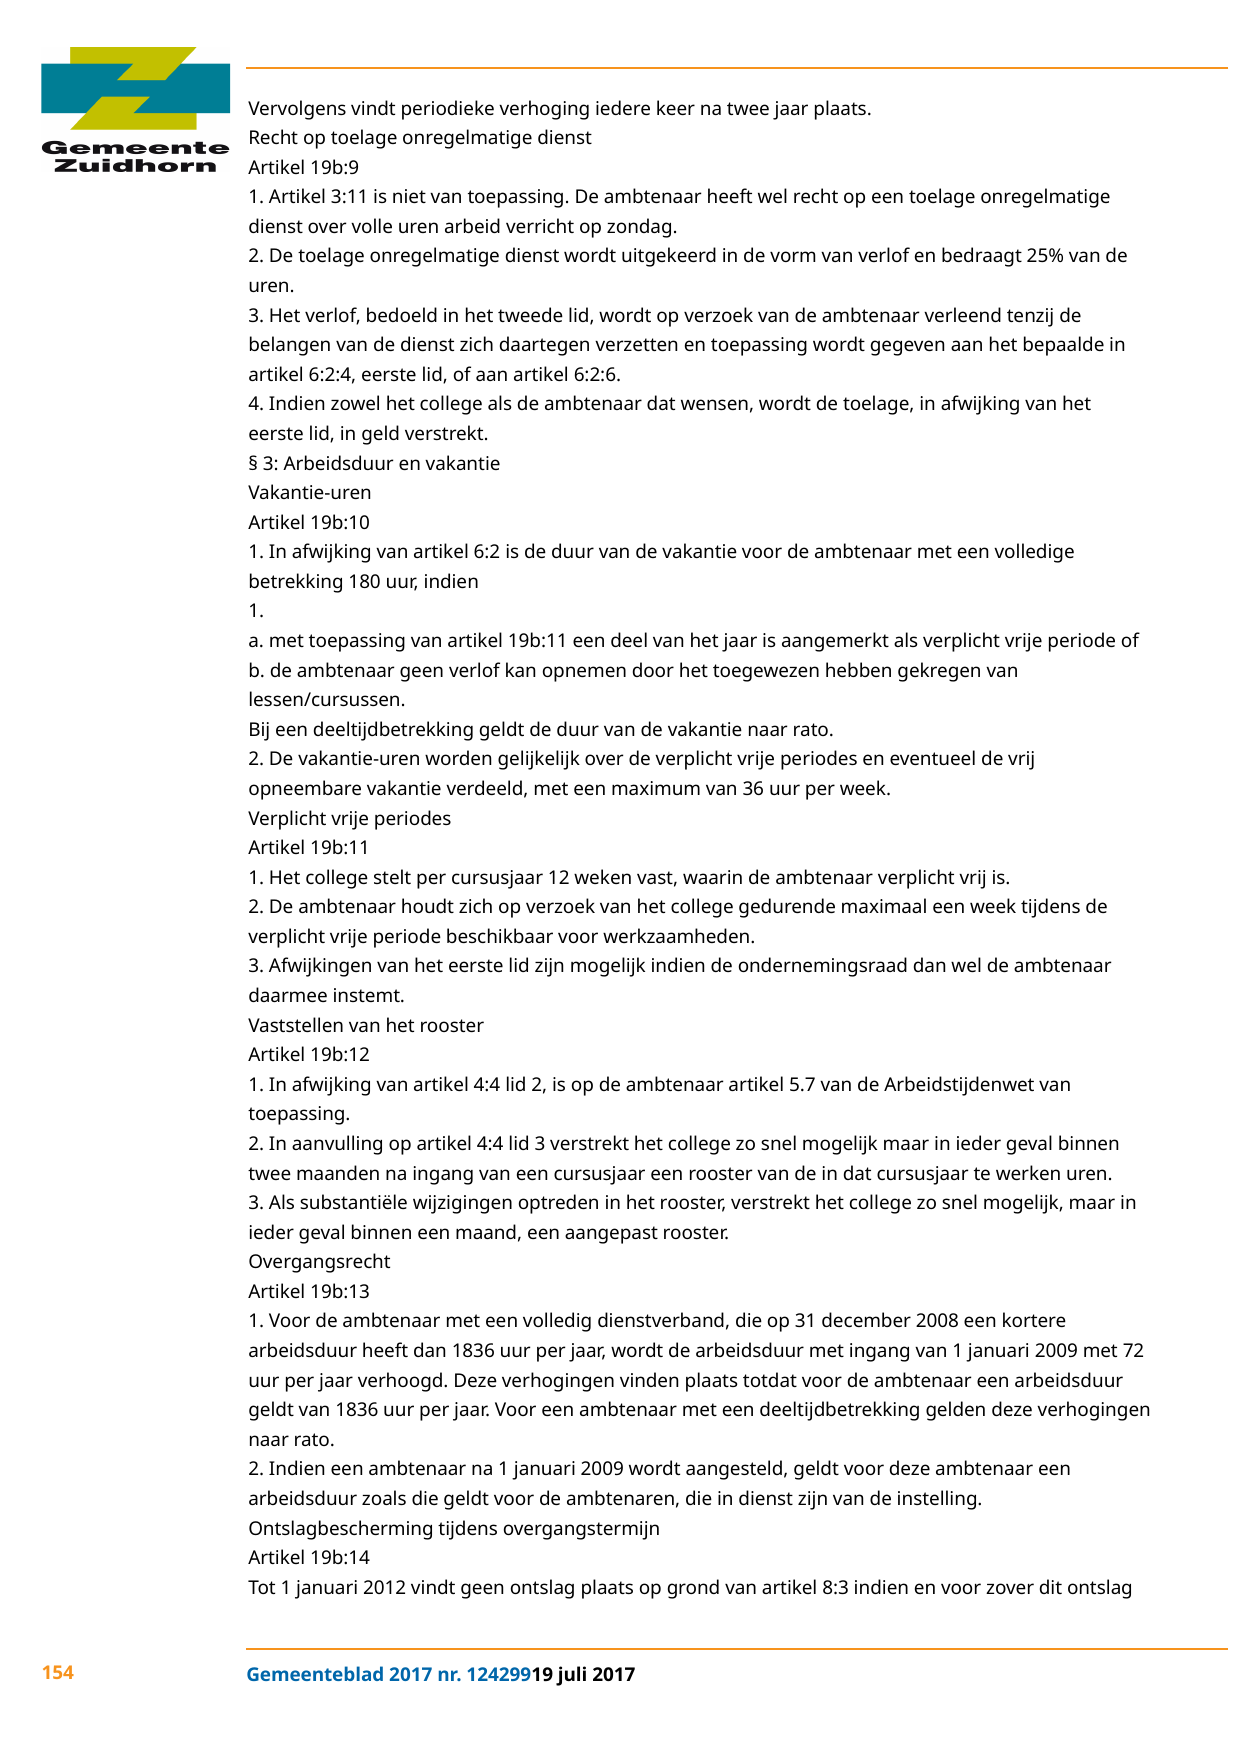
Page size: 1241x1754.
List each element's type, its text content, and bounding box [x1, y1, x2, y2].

text Artikel 19b:13 [248, 1278, 1152, 1304]
text 4. Indien zowel het college als de ambtenaar dat wensen, wordt de toelage, in afwijking van het eerste lid, in geld verstrekt. [248, 391, 1152, 446]
text Verplicht vrije periodes [248, 805, 1152, 831]
text Artikel 19b:12 [248, 1041, 1152, 1067]
text Artikel 19b:10 [248, 509, 1152, 535]
text 2. De toelage onregelmatige dienst wordt uitgekeerd in de vorm van verlof en bedraagt 25% van de uren. [248, 243, 1152, 298]
text 1. [248, 598, 1152, 623]
text a. met toepassing van artikel 19b:11 een deel van het jaar is aangemerkt als verplicht vrije periode of [248, 627, 1152, 653]
text 2. De ambtenaar houdt zich op verzoek van het college gedurende maximaal een week tijdens de verplicht vrije periode beschikbaar voor werkzaamheden. [248, 893, 1152, 949]
text 2. In aanvulling op artikel 4:4 lid 3 verstrekt het college zo snel mogelijk maar in ieder geval binnen twee maanden na ingang van een cursusjaar een rooster van de in dat cursusjaar te werken uren. [248, 1130, 1152, 1186]
text Recht op toelage onregelmatige dienst [248, 124, 1152, 150]
text 1. In afwijking van artikel 6:2 is de duur van de vakantie voor de ambtenaar met een volledige betrekking 180 uur, indien [248, 538, 1152, 594]
text 3. Afwijkingen van het eerste lid zijn mogelijk indien de ondernemingsraad dan wel de ambtenaar daarmee instemt. [248, 953, 1152, 1008]
picture [41, 47, 231, 172]
text Overgangsrecht [248, 1248, 1152, 1274]
text Vakantie-uren [248, 479, 1152, 505]
text § 3: Arbeidsduur en vakantie [248, 450, 1152, 476]
text Artikel 19b:14 [248, 1544, 1152, 1570]
text 1. Artikel 3:11 is niet van toepassing. De ambtenaar heeft wel recht op een toelage onregelmatige dienst over volle uren arbeid verricht op zondag. [248, 183, 1152, 239]
text Tot 1 januari 2012 vindt geen ontslag plaats op grond van artikel 8:3 indien en voor zover dit ontslag [248, 1574, 1152, 1600]
text 1. In afwijking van artikel 4:4 lid 2, is op de ambtenaar artikel 5.7 van de Arbeidstijdenwet van toepassing. [248, 1071, 1152, 1126]
text Ontslagbescherming tijdens overgangstermijn [248, 1515, 1152, 1541]
text Bij een deeltijdbetrekking geldt de duur van de vakantie naar rato. [248, 716, 1152, 742]
text 3. Het verlof, bedoeld in het tweede lid, wordt op verzoek van de ambtenaar verleend tenzij de belangen van de dienst zich daartegen verzetten en toepassing wordt gegeven aan het bepaalde in artikel 6:2:4, eerste lid, of aan artikel 6:2:6. [248, 302, 1152, 387]
text b. de ambtenaar geen verlof kan opnemen door het toegewezen hebben gekregen van lessen/cursussen. [248, 657, 1152, 712]
text Artikel 19b:9 [248, 154, 1152, 180]
text Vervolgens vindt periodieke verhoging iedere keer na twee jaar plaats. [248, 95, 1152, 121]
text 1. Het college stelt per cursusjaar 12 weken vast, waarin de ambtenaar verplicht vrij is. [248, 864, 1152, 890]
text 3. Als substantiële wijzigingen optreden in het rooster, verstrekt het college zo snel mogelijk, maar in ieder geval binnen een maand, een aangepast rooster. [248, 1189, 1152, 1245]
text 1. Voor de ambtenaar met een volledig dienstverband, die op 31 december 2008 een kortere arbeidsduur heeft dan 1836 uur per jaar, wordt de arbeidsduur met ingang van 1 januari 2009 met 72 uur per jaar verhoogd. Deze verhogingen vinden plaats totdat voor de ambtenaar een arbeidsduur geldt van 1836 uur per jaar. Voor een ambtenaar met een deeltijdbetrekking gelden deze verhogingen naar rato. [248, 1308, 1152, 1452]
text 2. Indien een ambtenaar na 1 januari 2009 wordt aangesteld, geldt voor deze ambtenaar een arbeidsduur zoals die geldt voor de ambtenaren, die in dienst zijn van de instelling. [248, 1456, 1152, 1511]
text Vaststellen van het rooster [248, 1012, 1152, 1038]
text Artikel 19b:11 [248, 834, 1152, 860]
text 2. De vakantie-uren worden gelijkelijk over de verplicht vrije periodes en eventueel de vrij opneembare vakantie verdeeld, met een maximum van 36 uur per week. [248, 746, 1152, 801]
